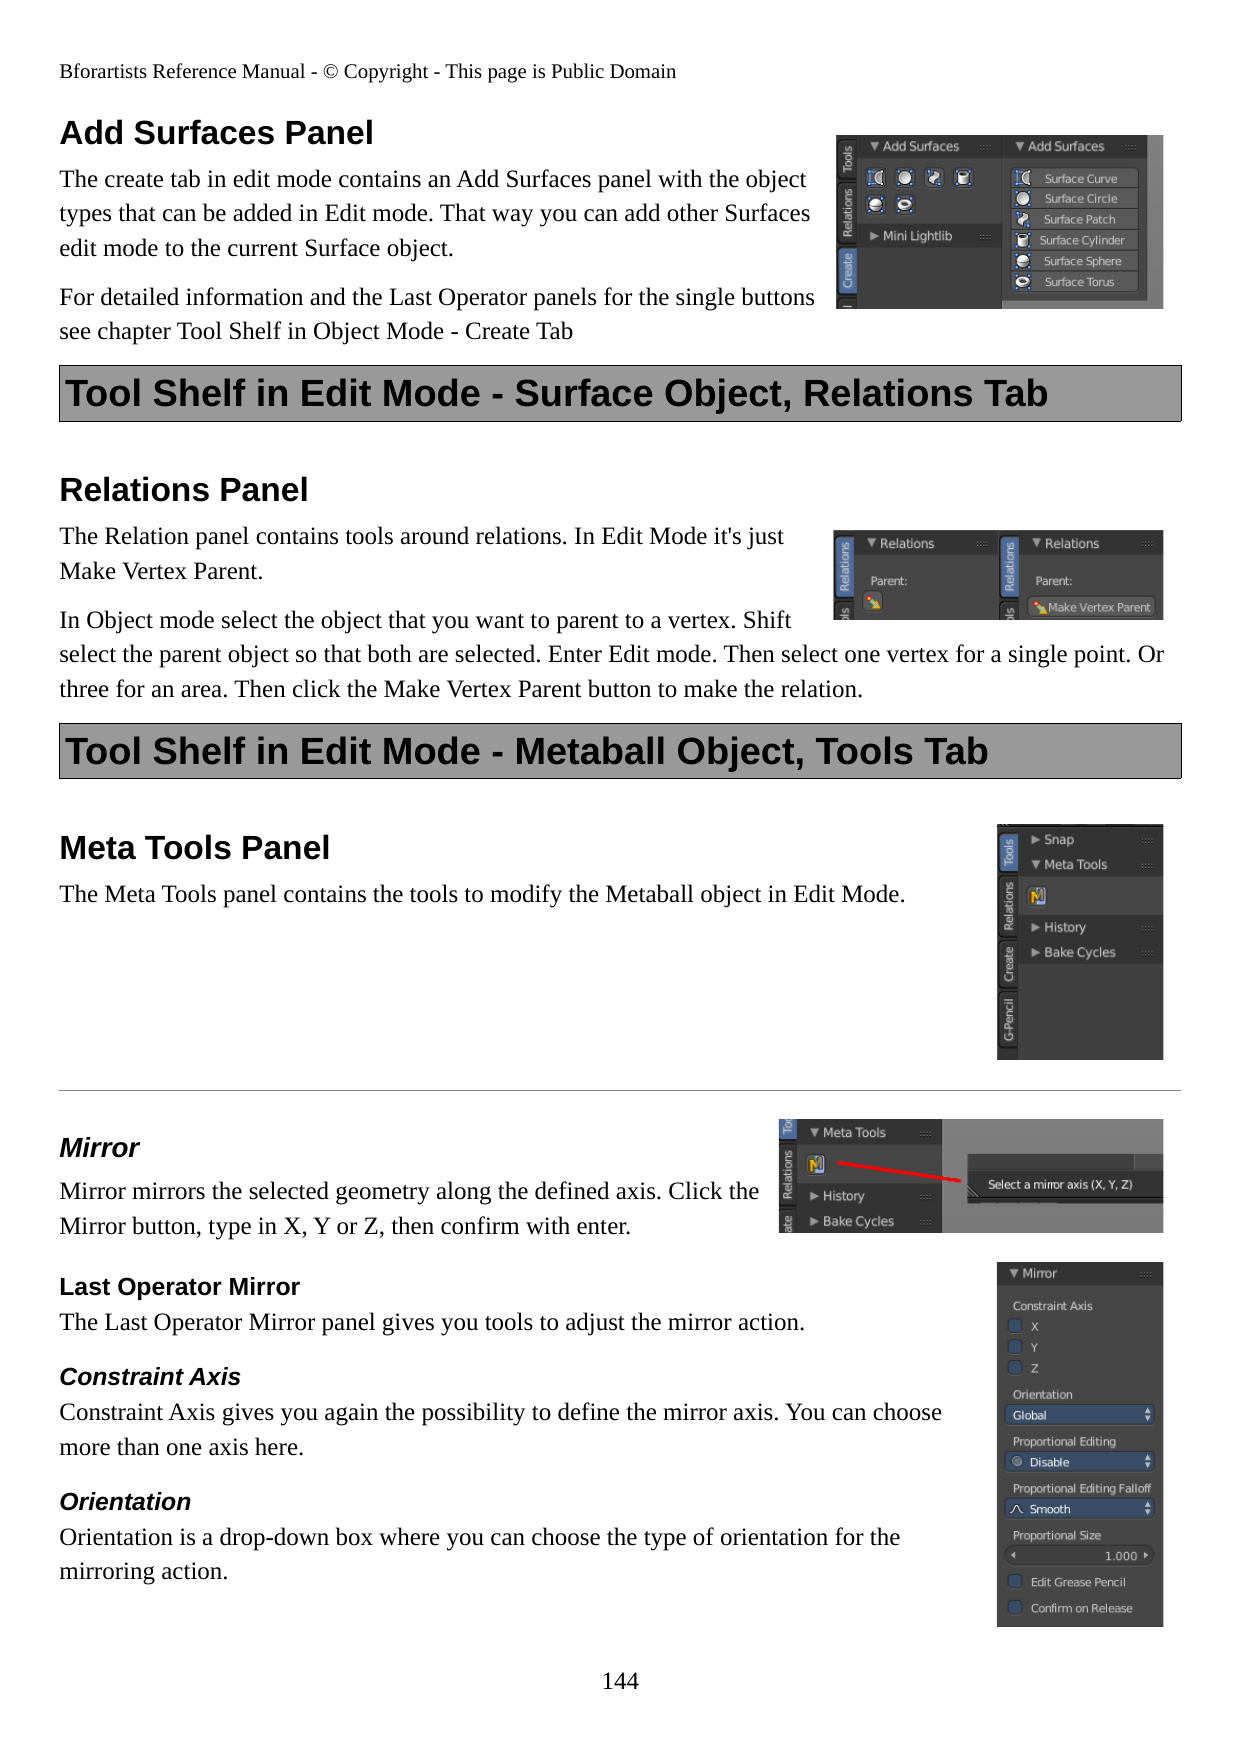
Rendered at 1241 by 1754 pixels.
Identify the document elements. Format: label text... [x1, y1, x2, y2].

subtitle [1164, 1132, 1181, 1164]
subtitle Constraint Axis [59, 1362, 996, 1391]
text In Object mode select the object that you want to parent to a vertex. Shift select the parent object so that both are selected. Enter Edit mode. Then select one vertex for a single point. Or three for an area. Then click the Make Vertex Parent button to make the relation. [59, 605, 1181, 703]
subtitle [1164, 1362, 1181, 1391]
table_header Tool Shelf in Edit Mode - Surface Object, Relations Tab [60, 366, 1181, 421]
subtitle Meta Tools Panel [59, 828, 996, 866]
text The Last Operator Mirror panel gives you tools to adjust the mirror action. [59, 1307, 996, 1336]
text Mirror mirrors the selected geometry along the defined axis. Click the Mirror button, type in X, Y or Z, then confirm with enter. [59, 1176, 1181, 1239]
text The Meta Tools panel contains the tools to modify the Metaball object in Edit Mode. [59, 879, 996, 908]
text The Relation panel contains tools around relations. In Edit Mode it's just Make Vertex Parent. [59, 521, 1181, 584]
subtitle Relations Panel [59, 470, 1181, 509]
text For detailed information and the Last Operator panels for the single buttons see chapter Tool Shelf in Object Mode - Create Tab [59, 282, 1181, 345]
subtitle [1164, 1272, 1181, 1301]
subtitle Last Operator Mirror [59, 1272, 996, 1301]
picture [833, 530, 1164, 620]
subtitle Orientation [59, 1487, 996, 1516]
picture [836, 135, 1164, 309]
picture [996, 824, 1164, 1060]
picture [778, 1119, 1164, 1233]
picture [996, 1262, 1164, 1627]
subtitle [1164, 1487, 1181, 1516]
subtitle Add Surfaces Panel [59, 113, 1181, 151]
text Orientation is a drop-down box where you can choose the type of orientation for the mirroring action. [59, 1522, 996, 1585]
text Constraint Axis gives you again the possibility to define the mirror axis. You can choose more than one axis here. [59, 1397, 996, 1460]
subtitle Mirror [59, 1132, 778, 1164]
subtitle [1164, 828, 1181, 866]
text The create tab in edit mode contains an Add Surfaces panel with the object types that can be added in Edit mode. That way you can add other Surfaces edit mode to the current Surface object. [59, 164, 836, 261]
table_header Tool Shelf in Edit Mode - Metaball Object, Tools Tab [60, 724, 1181, 778]
